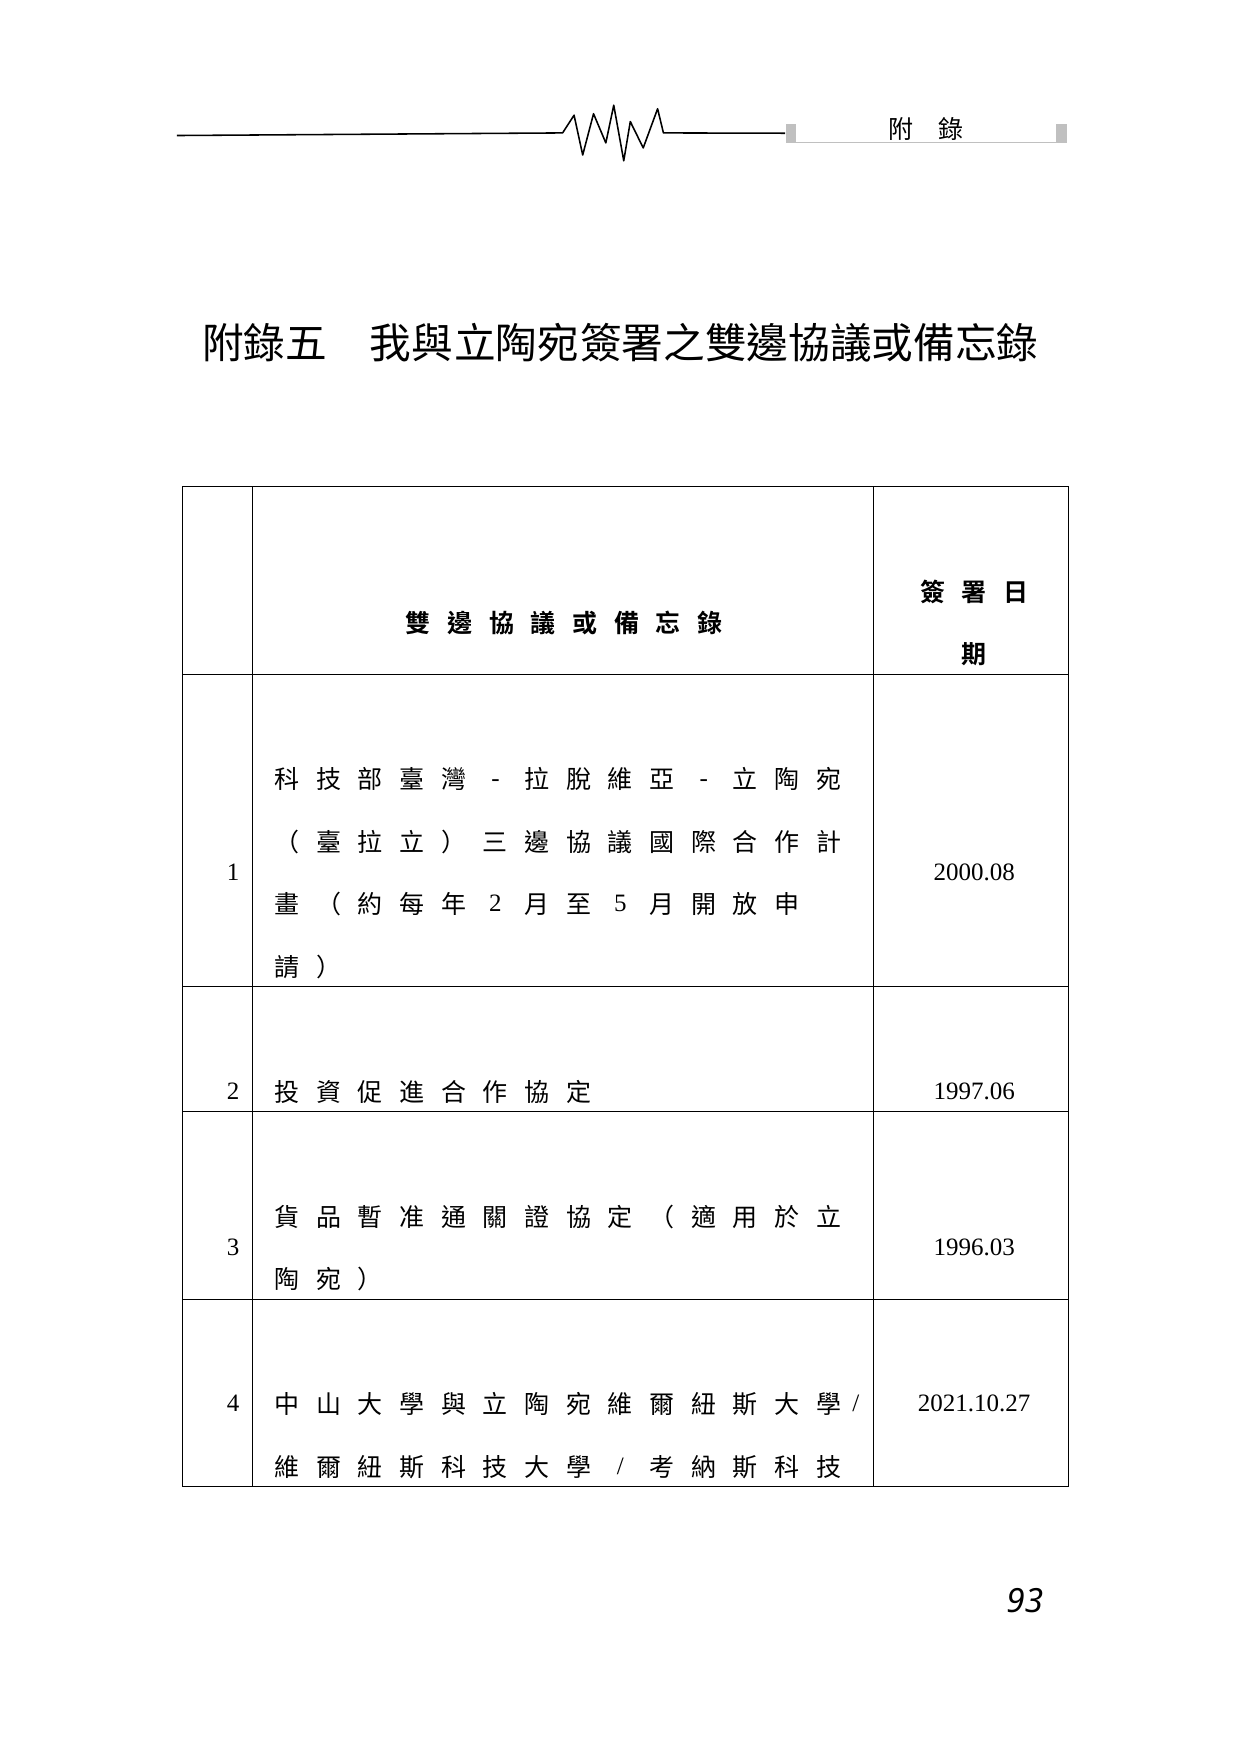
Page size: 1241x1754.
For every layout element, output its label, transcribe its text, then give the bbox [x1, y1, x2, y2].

table_cell 2021.10.27 [874, 1300, 1068, 1486]
table_cell 科技部臺灣-拉脫維亞-立陶宛（臺拉立）三邊協議國際合作計畫（約每年2月至5月開放申請） [253, 675, 873, 986]
table_header 雙邊協議或備忘錄 [253, 487, 873, 674]
table_cell 2 [183, 987, 252, 1111]
table_cell 3 [183, 1112, 252, 1299]
text 附錄五 我與立陶宛簽署之雙邊協議或備忘錄 [183, 299, 1058, 361]
table_cell 投資促進合作協定 [253, 987, 873, 1111]
table_cell 4 [183, 1300, 252, 1486]
table_header [183, 487, 252, 674]
table_cell 中山大學與立陶宛維爾紐斯大學/維爾紐斯科技大學/考納斯科技 [253, 1300, 873, 1486]
table_cell 貨品暫准通關證協定（適用於立陶宛） [253, 1112, 873, 1299]
table_cell 2000.08 [874, 675, 1068, 986]
table_cell 1 [183, 675, 252, 986]
table_header 簽署日期 [874, 487, 1068, 674]
table_cell 1997.06 [874, 987, 1068, 1111]
table_cell 1996.03 [874, 1112, 1068, 1299]
